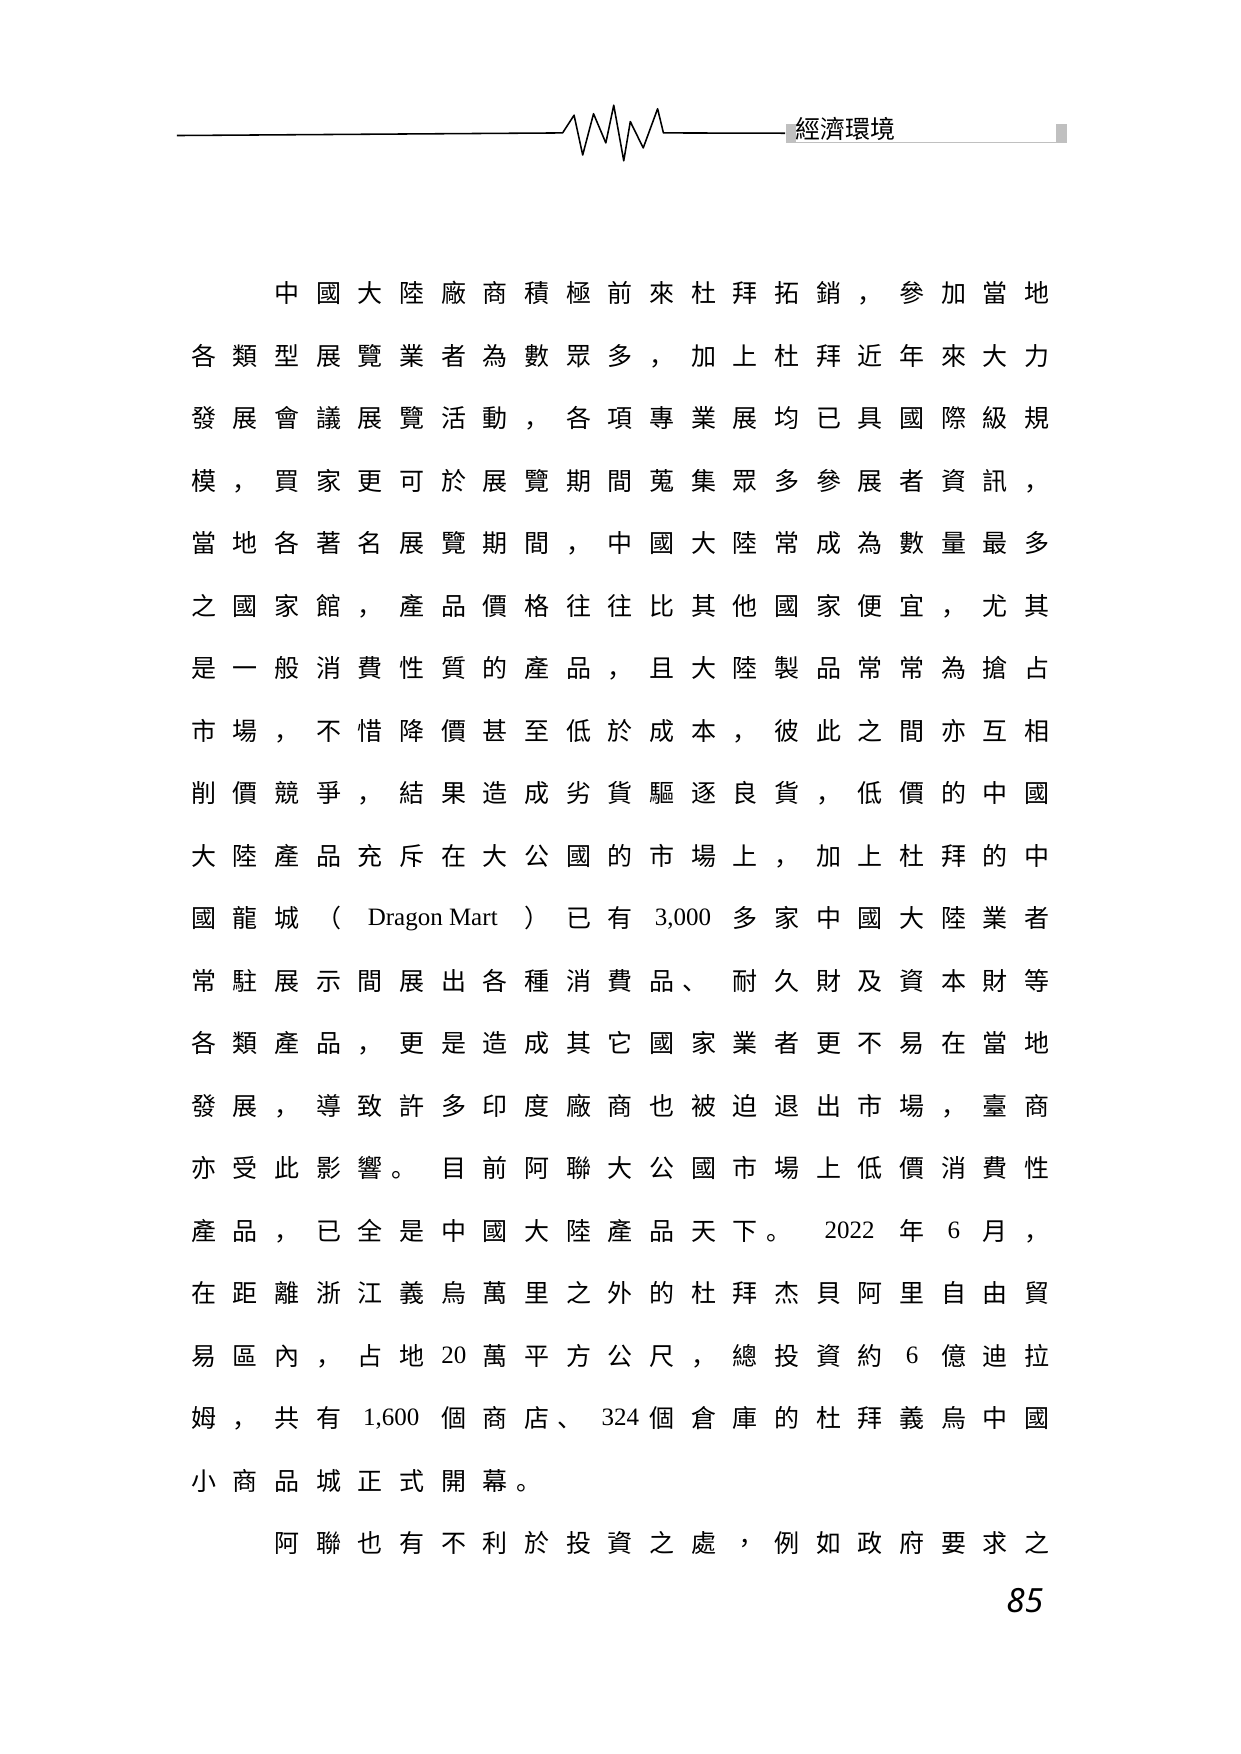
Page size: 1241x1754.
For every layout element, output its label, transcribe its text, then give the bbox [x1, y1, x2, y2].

text 中國大陸廠商積極前來杜拜拓銷，參加當地各類型展覽業者為數眾多，加上杜拜近年來大力發展會議展覽活動，各項專業展均已具國際級規模，買家更可於展覽期間蒐集眾多參展者資訊，當地各著名展覽期間，中國大陸常成為數量最多之國家館，產品價格往往比其他國家便宜，尤其是一般消費性質的產品，且大陸製品常常為搶占市場，不惜降價甚至低於成本，彼此之間亦互相削價競爭，結果造成劣貨驅逐良貨，低價的中國大陸產品充斥在大公國的市場上，加上杜拜的中國龍城（Dragon Mart）已有3,000多家中國大陸業者常駐展示間展出各種消費品、耐久財及資本財等各類產品，更是造成其它國家業者更不易在當地發展，導致許多印度廠商也被迫退出市場，臺商亦受此影響。目前阿聯大公國市場上低價消費性產品，已全是中國大陸產品天下。2022年6月，在距離浙江義烏萬里之外的杜拜杰貝阿里自由貿易區內，占地20萬平方公尺，總投資約6億迪拉姆，共有1,600個商店、324個倉庫的杜拜義烏中國小商品城正式開幕。 [183, 250, 1058, 1500]
text 阿聯也有不利於投資之處，例如政府要求之 [183, 1500, 1058, 1563]
